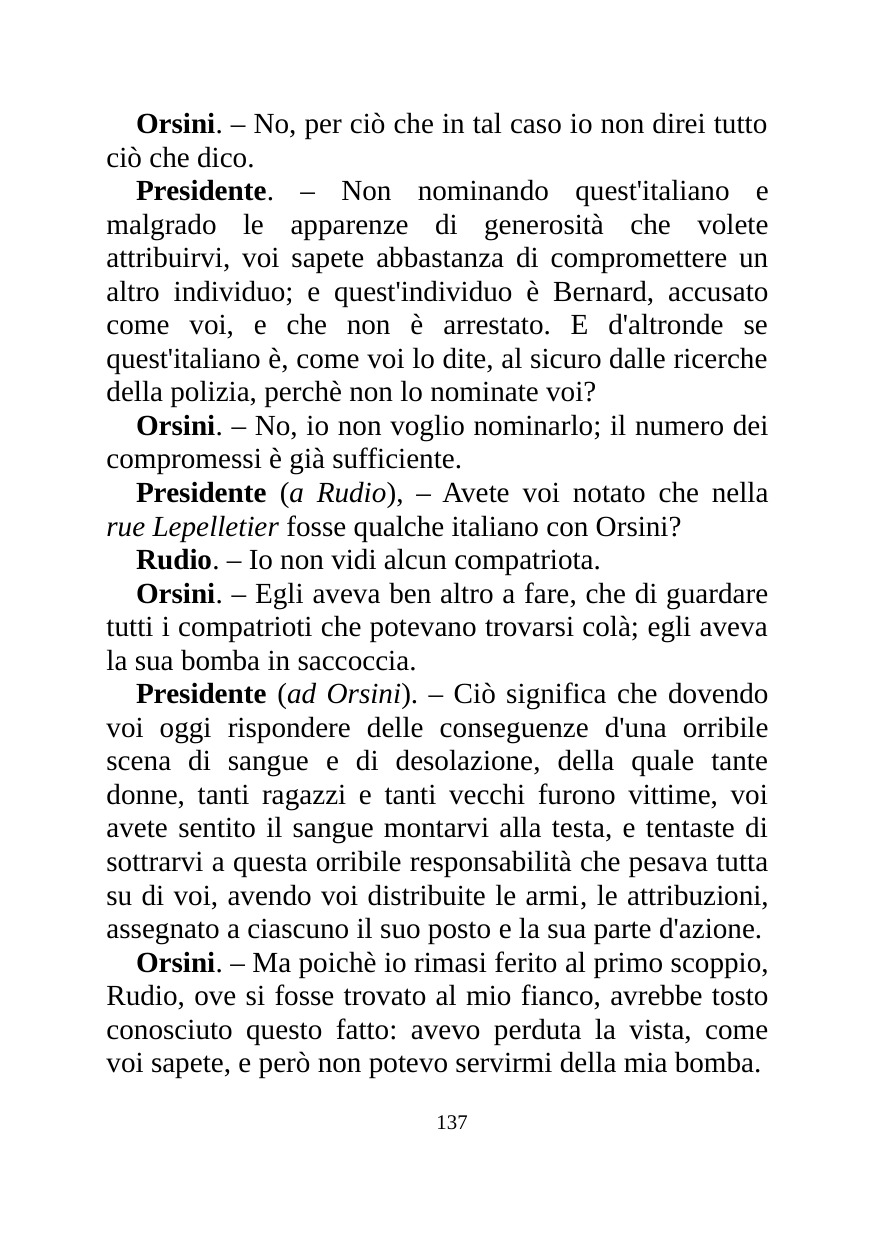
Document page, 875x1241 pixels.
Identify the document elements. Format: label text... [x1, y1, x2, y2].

text Presidente (ad Orsini). – Ciò significa che dovendo voi oggi rispondere delle conseguenze d'una orribile scena di sangue e di desolazione, della quale tante donne, tanti ragazzi e tanti vecchi furono vittime, voi avete sentito il sangue montarvi alla testa, e tentaste di sottrarvi a questa orribile responsabilità che pesava tutta su di voi, avendo voi distribuite le armi, le attribuzioni, assegnato a ciascuno il suo posto e la sua parte d'azione. [106, 676, 769, 945]
text Presidente. – Non nominando quest'italiano e malgrado le apparenze di generosità che volete attribuirvi, voi sapete abbastanza di compromettere un altro individuo; e quest'individuo è Bernard, accusato come voi, e che non è arrestato. E d'altronde se quest'italiano è, come voi lo dite, al sicuro dalle ricerche della polizia, perchè non lo nominate voi? [106, 173, 769, 408]
text Orsini. – Ma poichè io rimasi ferito al primo scoppio, Rudio, ove si fosse trovato al mio fianco, avrebbe tosto conosciuto questo fatto: avevo perduta la vista, come voi sapete, e però non potevo servirmi della mia bomba. [106, 945, 769, 1079]
text Rudio. – Io non vidi alcun compatriota. [106, 542, 769, 576]
text Orsini. – Egli aveva ben altro a fare, che di guardare tutti i compatrioti che potevano trovarsi colà; egli aveva la sua bomba in saccoccia. [106, 576, 769, 676]
text Orsini. – No, per ciò che in tal caso io non direi tutto ciò che dico. [106, 106, 769, 173]
text Orsini. – No, io non voglio nominarlo; il numero dei compromessi è già sufficiente. [106, 408, 769, 475]
text Presidente (a Rudio), – Avete voi notato che nella rue Lepelletier fosse qualche italiano con Orsini? [106, 475, 769, 542]
